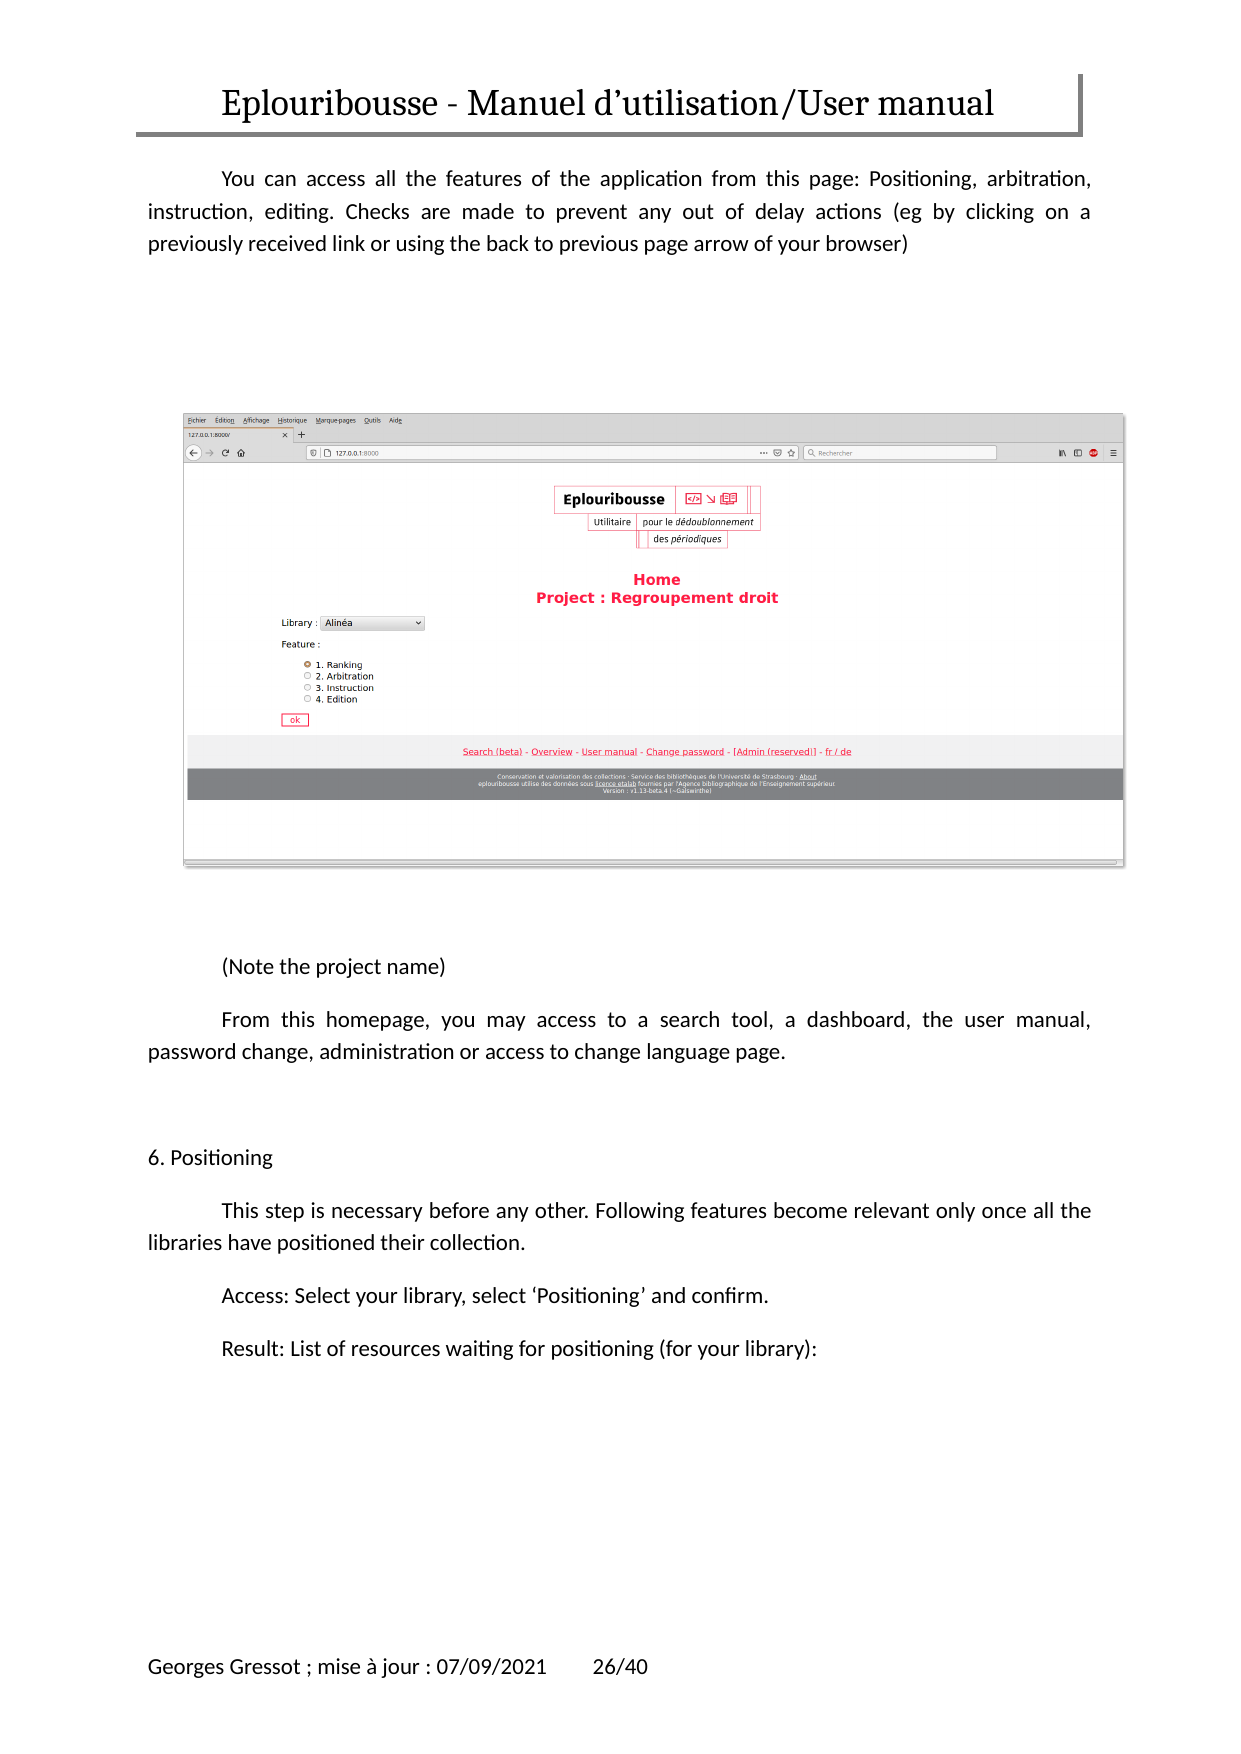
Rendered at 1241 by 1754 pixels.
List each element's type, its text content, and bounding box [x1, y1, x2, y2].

text 6. Positioning [148, 1143, 1093, 1171]
picture [181, 411, 1127, 870]
text You can access all the features of the application from this page: Positioning, arbitration, instruction, editing. Checks are made to prevent any out of delay actions (eg by clicking on a previously received link or using the back to previous page arrow of your browser) [148, 164, 1093, 257]
text From this homepage, you may access to a search tool, a dashboard, the user manual, password change, administration or access to change language page. [148, 1005, 1093, 1065]
text Result: List of resources waiting for positioning (for your library): [148, 1334, 1093, 1362]
text This step is necessary before any other. Following features become relevant only once all the libraries have positioned their collection. [148, 1196, 1093, 1256]
text Access: Select your library, select ‘Positioning’ and confirm. [148, 1281, 1093, 1309]
text (Note the project name) [148, 952, 1093, 980]
